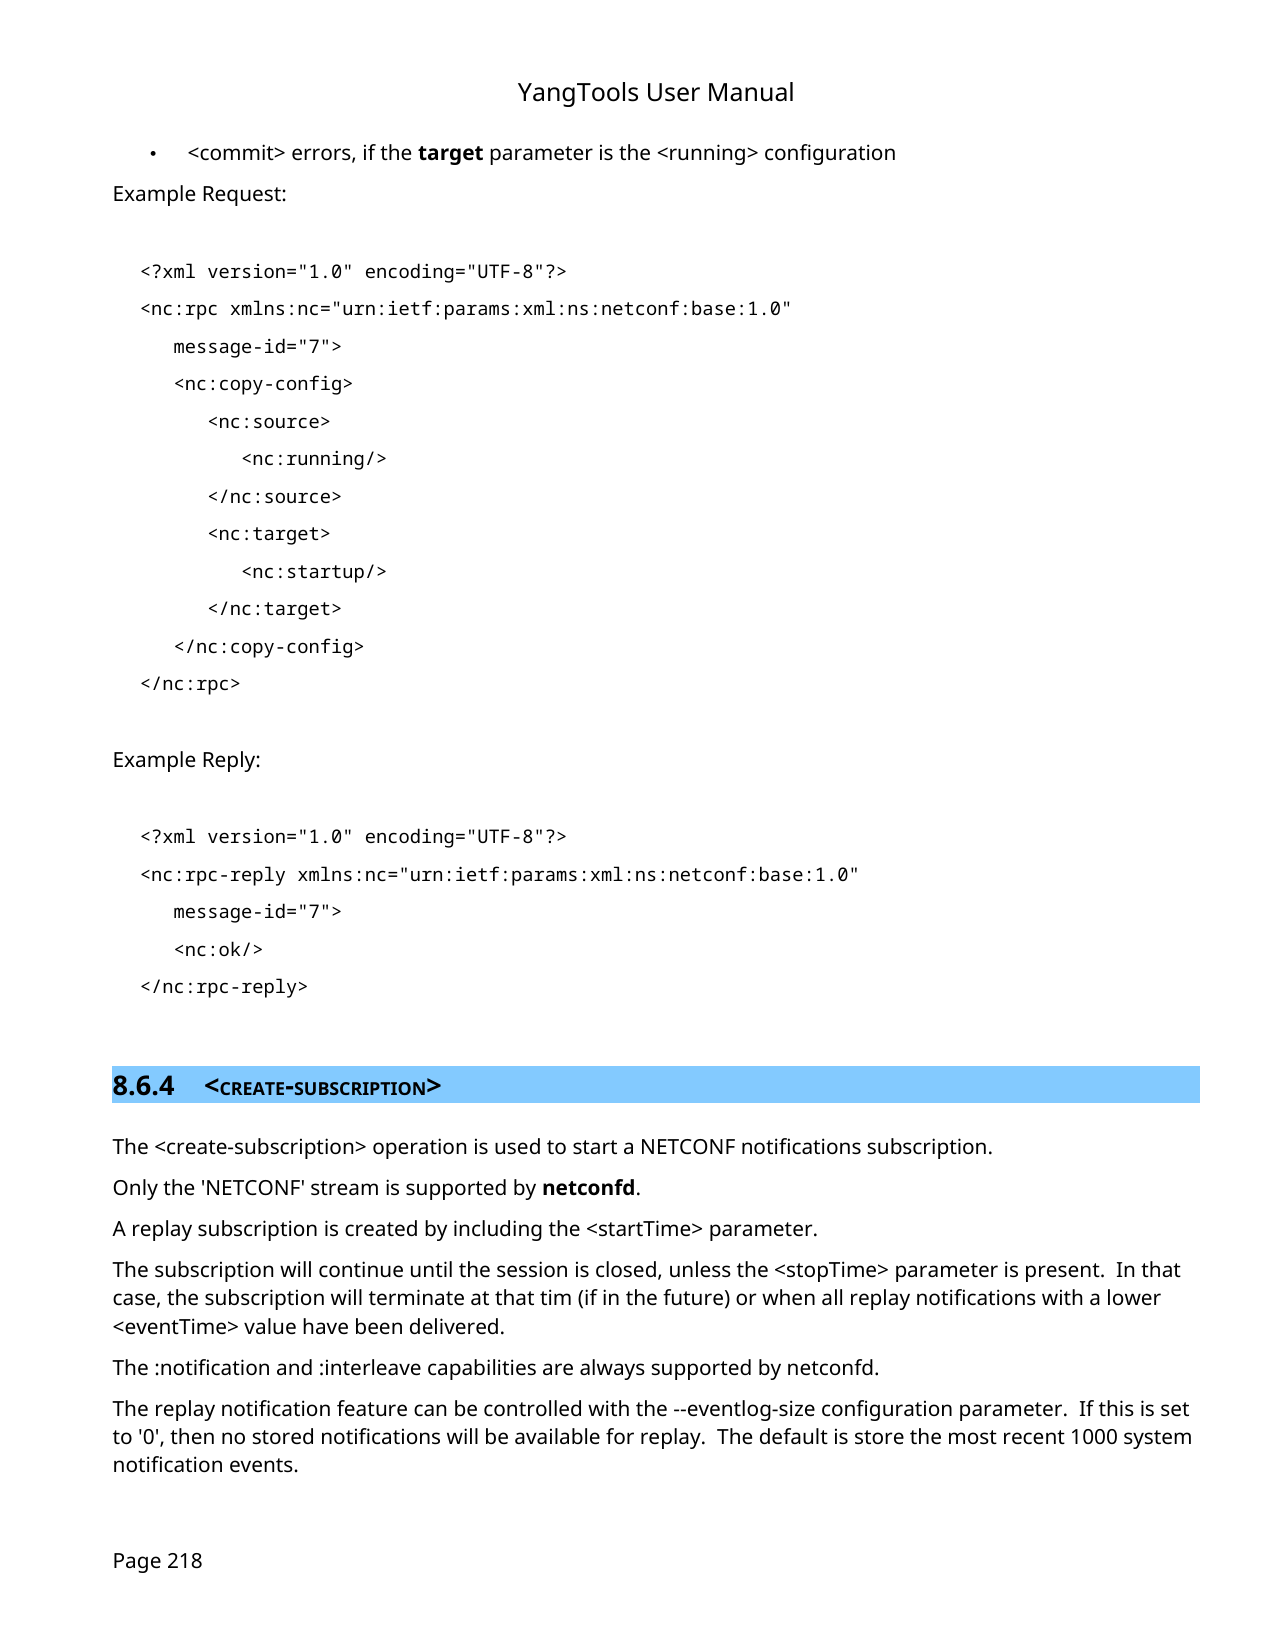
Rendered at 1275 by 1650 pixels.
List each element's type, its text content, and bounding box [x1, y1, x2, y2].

text Example Reply: [112, 745, 1200, 774]
text message-id="7"> [139, 899, 1200, 924]
text A replay subscription is created by including the <startTime> parameter. [112, 1214, 1200, 1242]
text The subscription will continue until the session is closed, unless the <stopTime> parameter is present. In that case, the subscription will terminate at that tim (if in the future) or when all replay notifications with a lower <eventTime> value have been delivered. [112, 1255, 1200, 1340]
text Only the 'NETCONF' stream is supported by netconfd. [112, 1173, 1200, 1201]
text <?xml version="1.0" encoding="UTF-8"?> [139, 824, 1200, 849]
text </nc:rpc-reply> [139, 974, 1200, 999]
subtitle <create-subscription> [112, 1066, 1200, 1103]
text The replay notification feature can be controlled with the --eventlog-size configuration parameter. If this is set to '0', then no stored notifications will be available for replay. The default is store the most recent 1000 system notification events. [112, 1394, 1200, 1479]
text </nc:target> [139, 595, 1200, 621]
text <nc:target> [139, 520, 1200, 546]
text Example Request: [112, 179, 1200, 208]
text <nc:rpc-reply xmlns:nc="urn:ietf:params:xml:ns:netconf:base:1.0" [139, 861, 1200, 887]
text </nc:source> [139, 483, 1200, 508]
text The :notification and :interleave capabilities are always supported by netconfd. [112, 1353, 1200, 1381]
text <nc:running/> [139, 445, 1200, 471]
text </nc:copy-config> [139, 633, 1200, 658]
text <?xml version="1.0" encoding="UTF-8"?> [139, 258, 1200, 283]
text <nc:copy-config> [139, 370, 1200, 396]
text <nc:ok/> [139, 936, 1200, 962]
text <nc:rpc xmlns:nc="urn:ietf:params:xml:ns:netconf:base:1.0" [139, 295, 1200, 321]
text </nc:rpc> [139, 670, 1200, 696]
text message-id="7"> [139, 333, 1200, 358]
text <nc:startup/> [139, 558, 1200, 583]
list <commit> errors, if the target parameter is the <running> configuration [150, 138, 1200, 167]
text The <create-subscription> operation is used to start a NETCONF notifications subscription. [112, 1132, 1200, 1161]
text <nc:source> [139, 408, 1200, 433]
